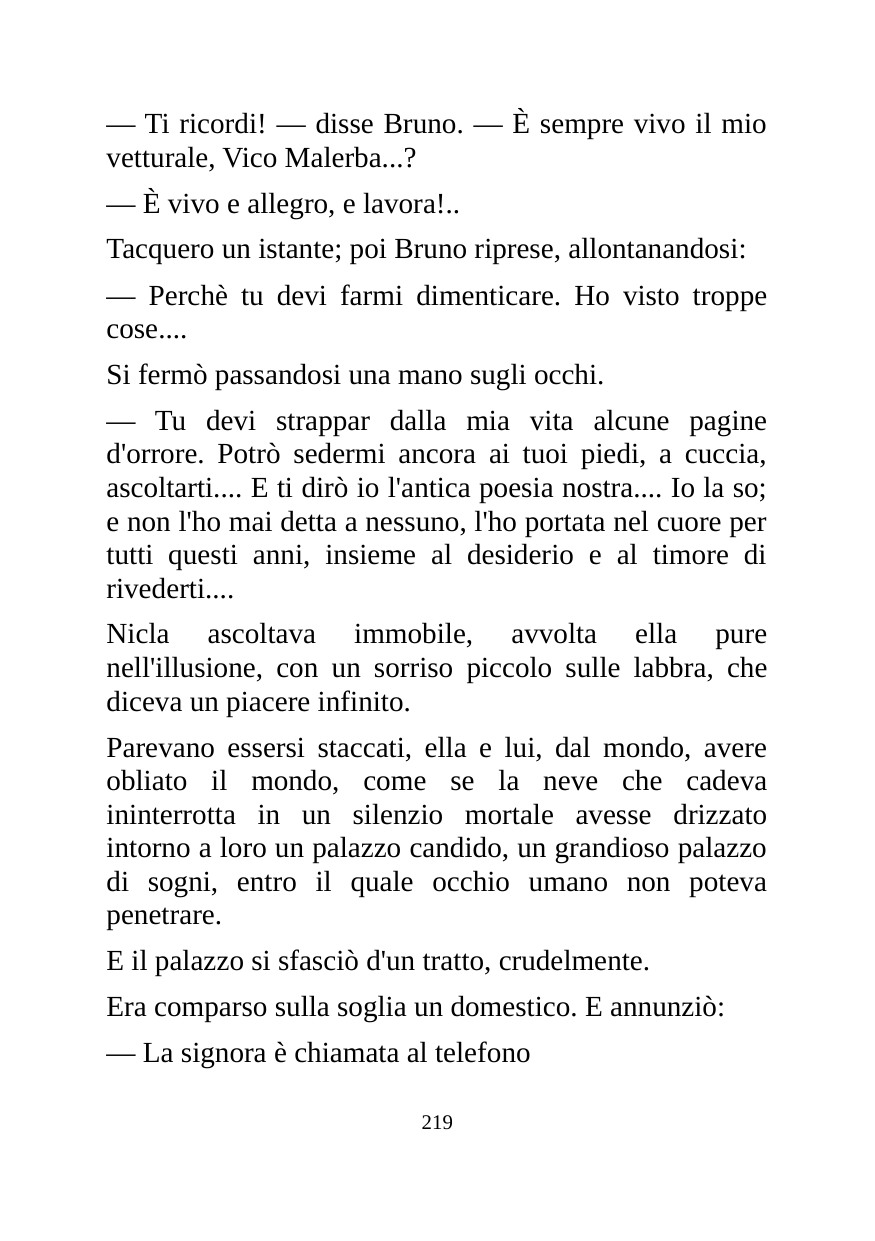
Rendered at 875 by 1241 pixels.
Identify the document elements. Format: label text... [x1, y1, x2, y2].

text Nicla ascoltava immobile, avvolta ella pure nell'illusione, con un sorriso piccolo sulle labbra, che diceva un piacere infinito. [106, 617, 768, 717]
text — Tu devi strappar dalla mia vita alcune pagine d'orrore. Potrò sedermi ancora ai tuoi piedi, a cuccia, ascoltarti.... E ti dirò io l'antica poesia nostra.... Io la so; e non l'ho mai detta a nessuno, l'ho portata nel cuore per tutti questi anni, insieme al desiderio e al timore di rivederti.... [106, 403, 768, 604]
text Parevano essersi staccati, ella e lui, dal mondo, avere obliato il mondo, come se la neve che cadeva ininterrotta in un silenzio mortale avesse drizzato intorno a loro un palazzo candido, un grandioso palazzo di sogni, entro il quale occhio umano non poteva penetrare. [106, 730, 768, 931]
text Tacquero un istante; poi Bruno riprese, allontanandosi: [106, 232, 768, 265]
text — La signora è chiamata al telefono [106, 1035, 768, 1069]
text Era comparso sulla soglia un domestico. E annunziò: [106, 989, 768, 1023]
text Si fermò passandosi una mano sugli occhi. [106, 357, 768, 391]
text E il palazzo si sfasciò d'un tratto, crudelmente. [106, 943, 768, 977]
text — Perchè tu devi farmi dimenticare. Ho visto troppe cose.... [106, 278, 768, 345]
text — Ti ricordi! — disse Bruno. — È sempre vivo il mio vetturale, Vico Malerba...? [106, 106, 768, 173]
text — È vivo e allegro, e lavora!.. [106, 186, 768, 219]
